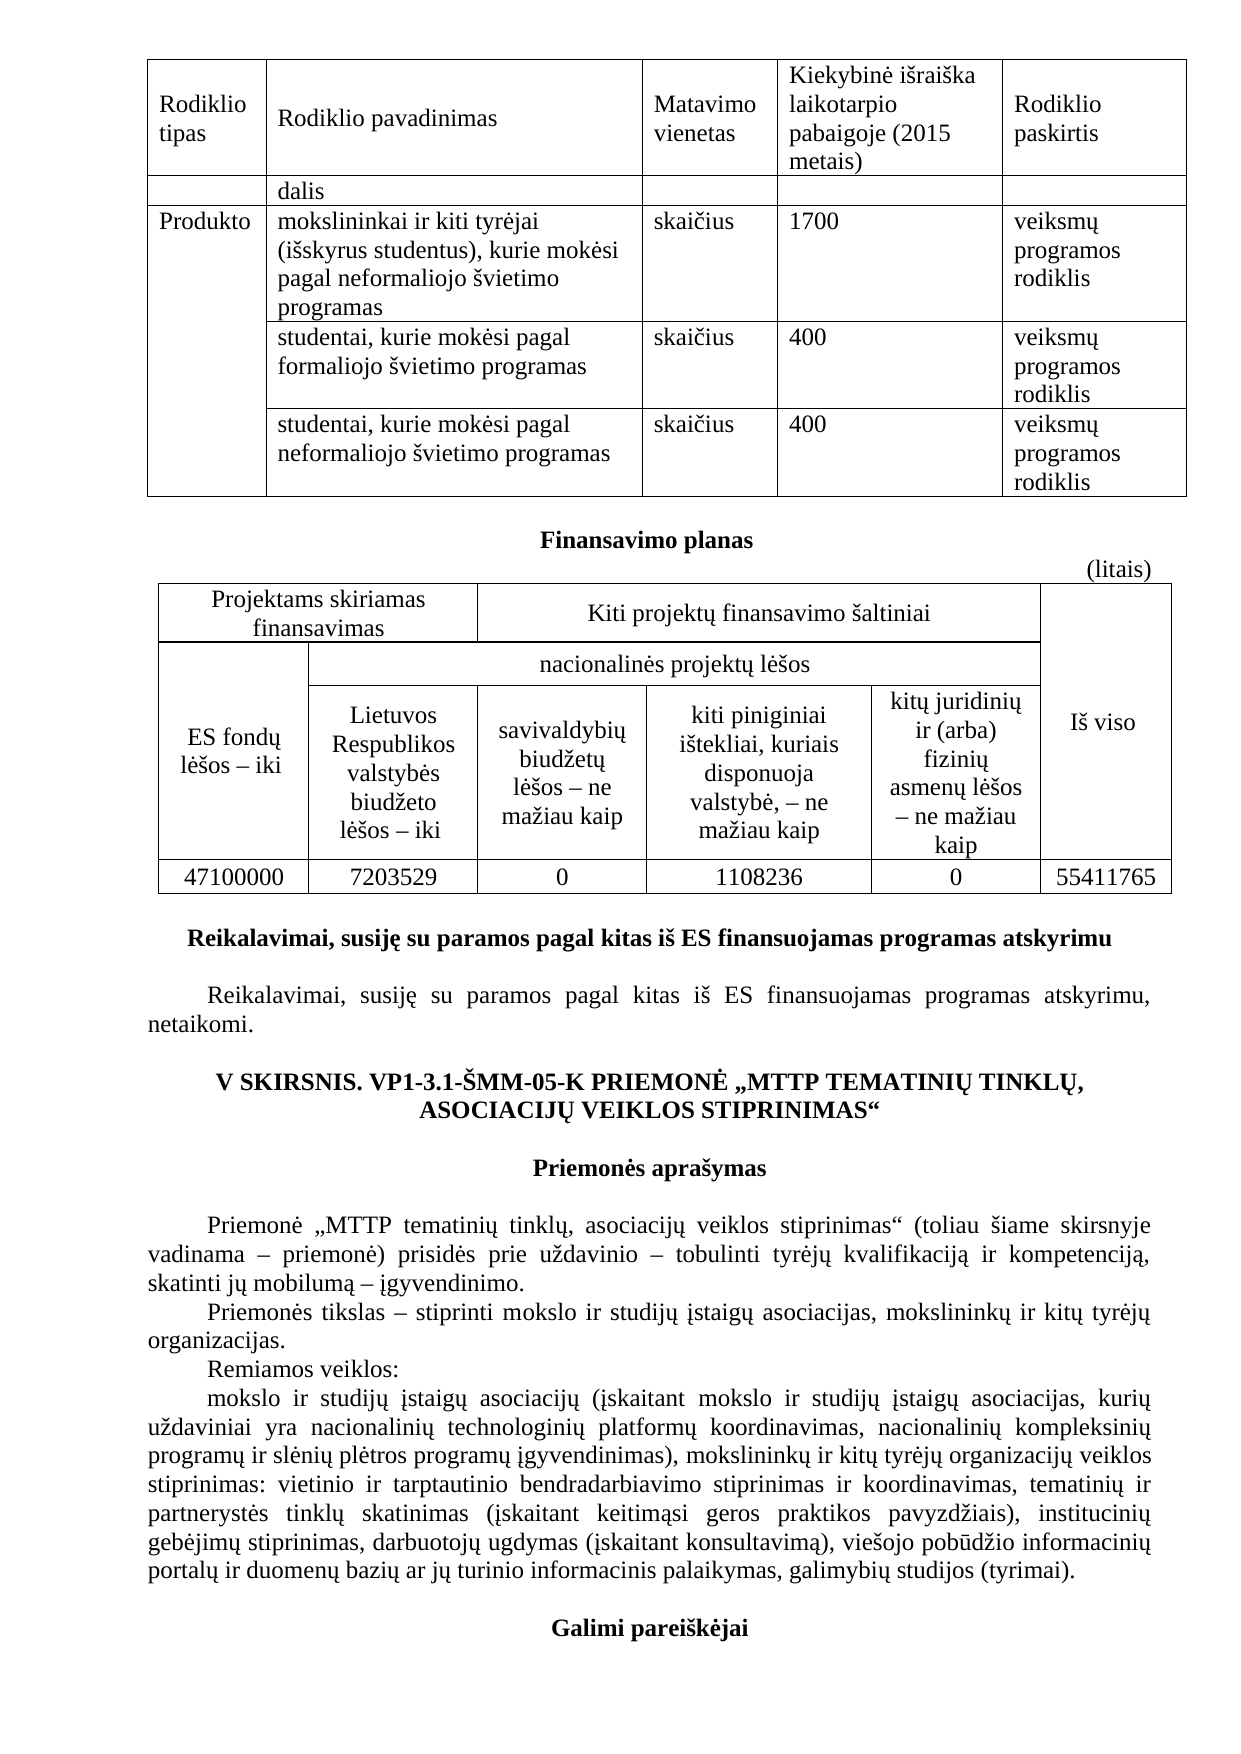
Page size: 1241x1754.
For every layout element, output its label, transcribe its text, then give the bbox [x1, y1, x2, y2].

table_cell skaičius [643, 206, 777, 321]
text Reikalavimai, susiję su paramos pagal kitas iš ES finansuojamas programas atskyrimu [148, 923, 1152, 952]
table_header Iš viso [1041, 584, 1171, 859]
table_cell 400 [778, 409, 1002, 496]
table_cell 7203529 [309, 860, 477, 893]
table_cell studentai, kurie mokėsi pagal formaliojo švietimo programas [267, 322, 642, 408]
table_header Matavimo vienetas [643, 60, 777, 175]
table_cell studentai, kurie mokėsi pagal neformaliojo švietimo programas [267, 409, 642, 496]
text Finansavimo planas [148, 525, 1152, 554]
text V SKIRSNIS. VP1-3.1-ŠMM-05-K PRIEMONĖ „MTTP TEMATINIŲ TINKLŲ, ASOCIACIJŲ VEIKLOS STIPRINIMAS“ [148, 1067, 1152, 1124]
table_cell 1700 [778, 206, 1002, 321]
text Reikalavimai, susiję su paramos pagal kitas iš ES finansuojamas programas atskyrimu, netaikomi. [148, 981, 1152, 1038]
table_cell 55411765 [1041, 860, 1171, 893]
table_header Kiekybinė išraiška laikotarpio pabaigoje (2015 metais) [778, 60, 1002, 175]
table_cell [148, 176, 266, 205]
table_cell veiksmų programos rodiklis [1003, 409, 1186, 496]
table_cell skaičius [643, 409, 777, 496]
table_cell savivaldybių biudžetų lėšos – ne mažiau kaip [478, 686, 646, 859]
text Remiamos veiklos: [148, 1354, 1152, 1383]
table_header Kiti projektų finansavimo šaltiniai [478, 584, 1040, 641]
text mokslo ir studijų įstaigų asociacijų (įskaitant mokslo ir studijų įstaigų asociacijas, kurių uždaviniai yra nacionalinių technologinių platformų koordinavimas, nacionalinių kompleksinių programų ir slėnių plėtros programų įgyvendinimas), mokslininkų ir kitų tyrėjų organizacijų veiklos stiprinimas: vietinio ir tarptautinio bendradarbiavimo stiprinimas ir koordinavimas, tematinių ir partnerystės tinklų skatinimas (įskaitant keitimąsi geros praktikos pavyzdžiais), institucinių gebėjimų stiprinimas, darbuotojų ugdymas (įskaitant konsultavimą), viešojo pobūdžio informacinių portalų ir duomenų bazių ar jų turinio informacinis palaikymas, galimybių studijos (tyrimai). [148, 1383, 1152, 1584]
table_cell [778, 176, 1002, 205]
text Priemonės tikslas – stiprinti mokslo ir studijų įstaigų asociacijas, mokslininkų ir kitų tyrėjų organizacijas. [148, 1297, 1152, 1354]
table_cell 0 [872, 860, 1040, 893]
table_cell [643, 176, 777, 205]
table_cell veiksmų programos rodiklis [1003, 206, 1186, 321]
text Priemonės aprašymas [148, 1153, 1152, 1182]
text Priemonė „MTTP tematinių tinklų, asociacijų veiklos stiprinimas“ (toliau šiame skirsnyje vadinama – priemonė) prisidės prie uždavinio – tobulinti tyrėjų kvalifikaciją ir kompetenciją, skatinti jų mobilumą – įgyvendinimo. [148, 1211, 1152, 1297]
table_cell mokslininkai ir kiti tyrėjai (išskyrus studentus), kurie mokėsi pagal neformaliojo švietimo programas [267, 206, 642, 321]
table_cell 1108236 [647, 860, 871, 893]
table_header Rodiklio tipas [148, 60, 266, 175]
table_cell veiksmų programos rodiklis [1003, 322, 1186, 408]
table_cell [1003, 176, 1186, 205]
text Galimi pareiškėjai [148, 1613, 1152, 1642]
table_header Rodiklio paskirtis [1003, 60, 1186, 175]
table_cell 0 [478, 860, 646, 893]
table_cell 47100000 [159, 860, 308, 893]
text (litais) [148, 554, 1152, 583]
table_cell kitų juridinių ir (arba) fizinių asmenų lėšos – ne mažiau kaip [872, 686, 1040, 859]
table_header Rodiklio pavadinimas [267, 60, 642, 175]
table_cell 400 [778, 322, 1002, 408]
table_cell skaičius [643, 322, 777, 408]
table_cell kiti piniginiai ištekliai, kuriais disponuoja valstybė, – ne mažiau kaip [647, 686, 871, 859]
table_cell nacionalinės projektų lėšos [309, 643, 1040, 685]
table_cell ES fondų lėšos – iki [159, 643, 308, 859]
table_cell dalis [267, 176, 642, 205]
table_cell Produkto [148, 206, 266, 496]
table_header Projektams skiriamas finansavimas [159, 584, 477, 641]
table_cell Lietuvos Respublikos valstybės biudžeto lėšos – iki [309, 686, 477, 859]
